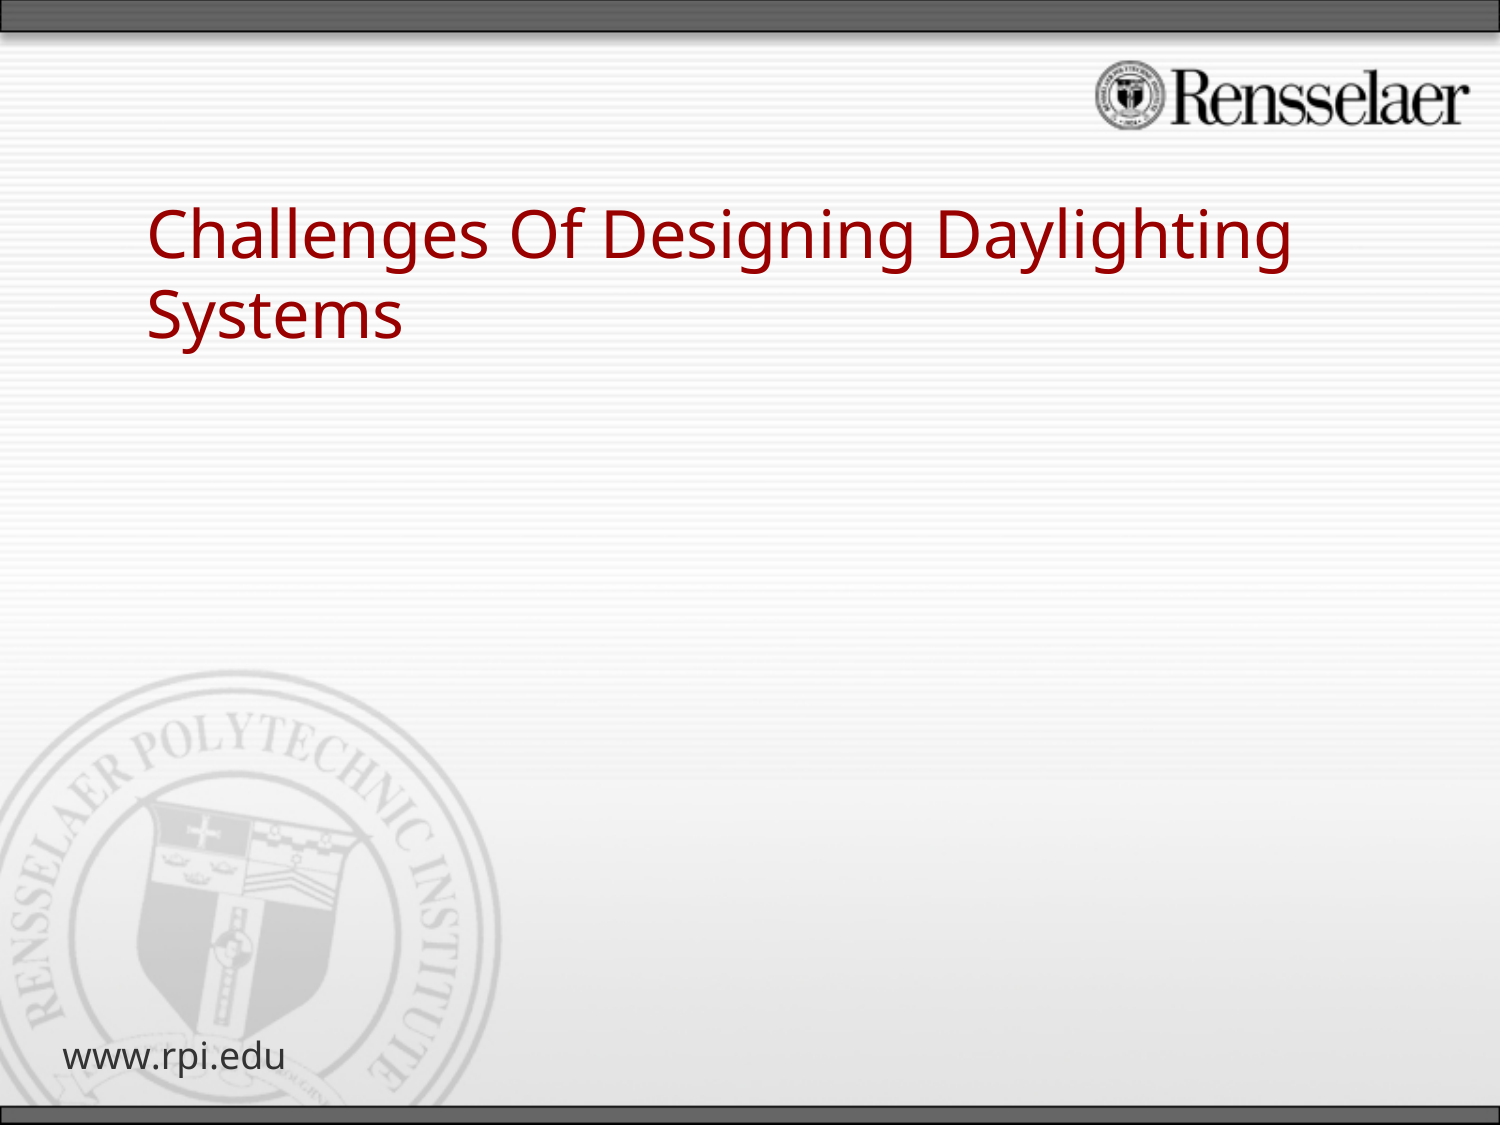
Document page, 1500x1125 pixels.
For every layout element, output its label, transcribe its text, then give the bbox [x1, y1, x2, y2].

picture [0, 0, 1500, 1125]
title Challenges Of Designing Daylighting Systems [131, 183, 1457, 360]
